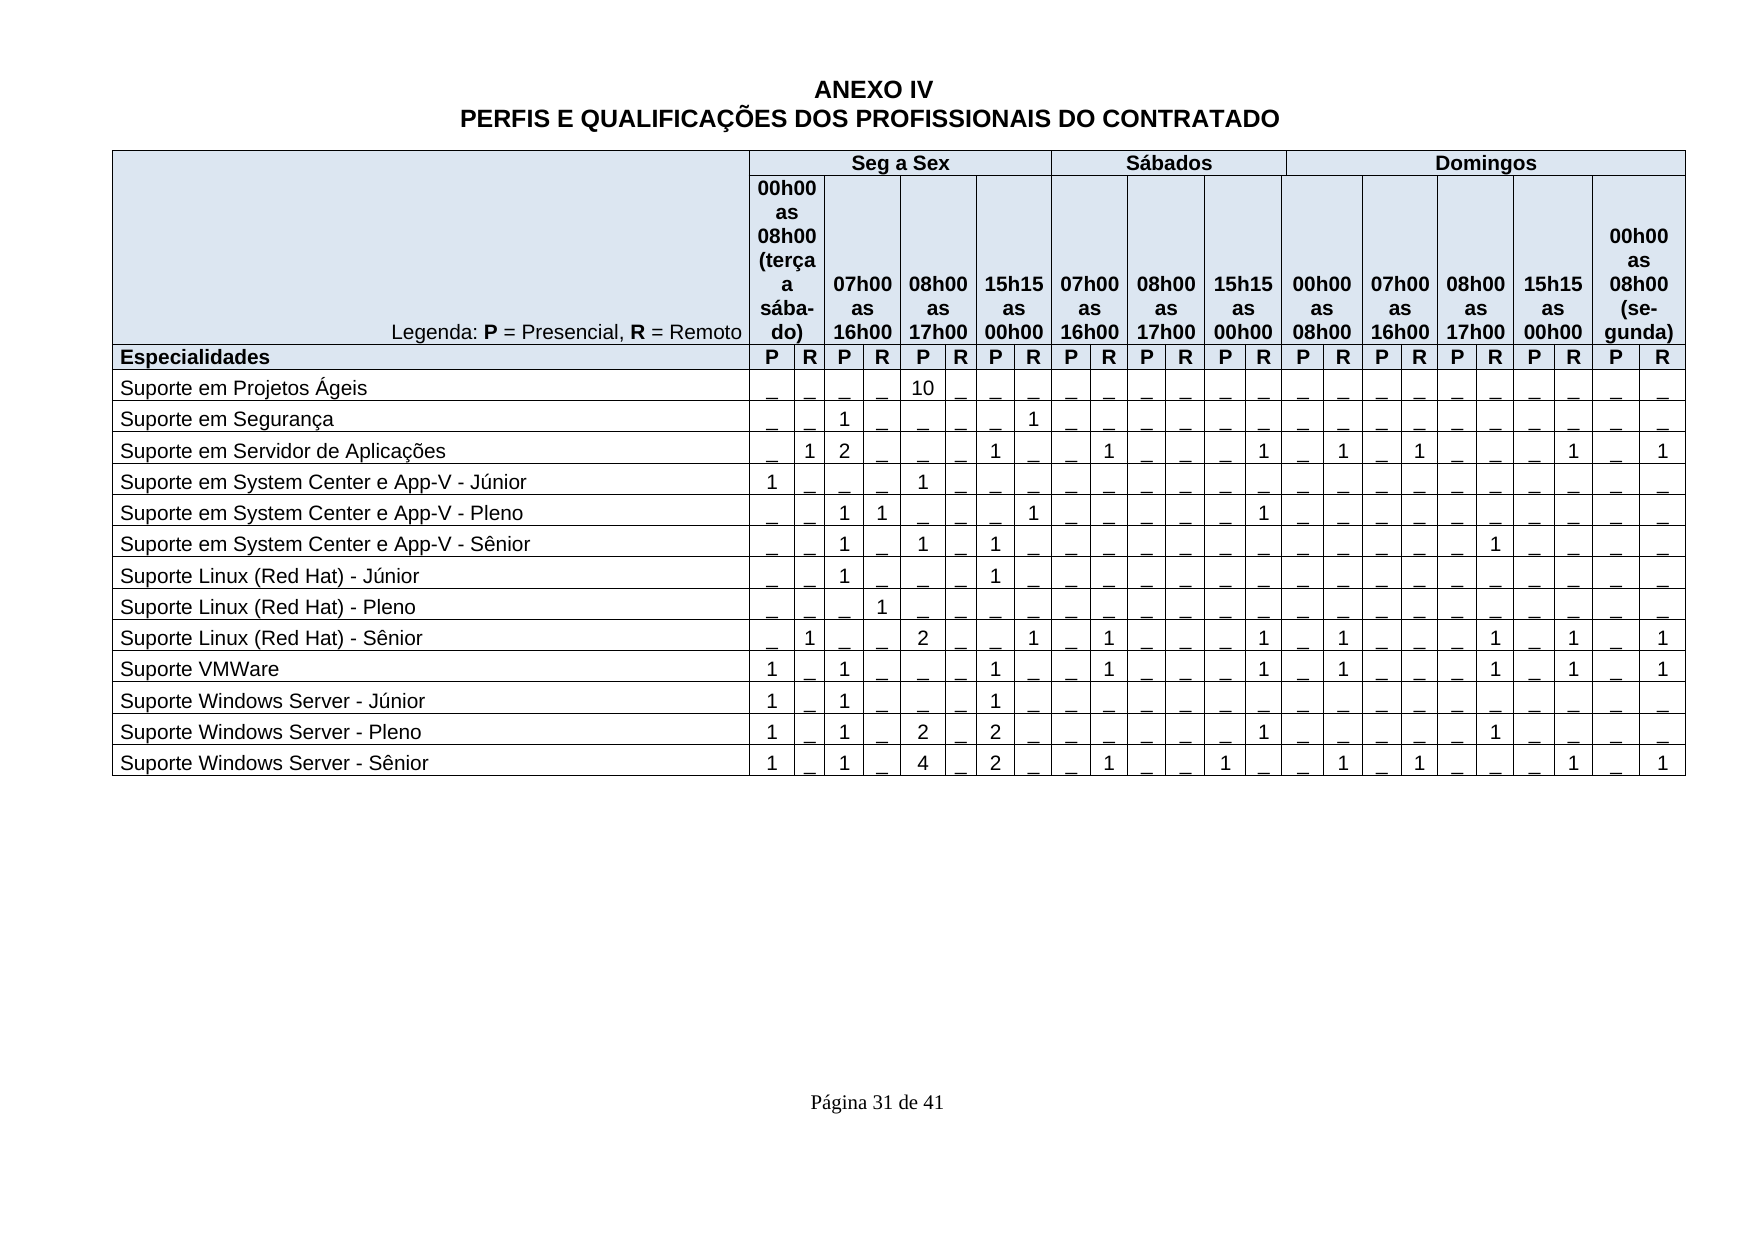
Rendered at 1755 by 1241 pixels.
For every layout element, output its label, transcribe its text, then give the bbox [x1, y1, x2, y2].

table_cell 1 [1324, 745, 1362, 775]
table_cell _ [1205, 589, 1245, 619]
table_cell _ [977, 495, 1014, 525]
table_header Seg a Sex [750, 151, 1051, 175]
table_cell _ [1166, 745, 1204, 775]
table_cell _ [1438, 682, 1476, 712]
table_cell _ [750, 557, 794, 587]
table_cell _ [795, 370, 824, 400]
table_cell _ [1514, 651, 1554, 681]
table_cell _ [1282, 432, 1323, 462]
table_cell _ [1128, 432, 1165, 462]
table_cell Suporte Windows Server - Júnior [113, 682, 749, 712]
table_cell 1 [795, 620, 824, 650]
table_cell _ [795, 401, 824, 431]
table_cell Especialidades [113, 345, 749, 369]
table_cell _ [1438, 370, 1476, 400]
table_cell _ [1091, 401, 1127, 431]
table_cell _ [1166, 589, 1204, 619]
table_cell R [1640, 345, 1685, 369]
table_cell 00h00 as 08h00 (terça a sába-do) [750, 176, 824, 344]
table_cell _ [1438, 495, 1476, 525]
table_cell Suporte em System Center e App-V - Sênior [113, 526, 749, 556]
table_cell _ [795, 464, 824, 494]
table_cell P [901, 345, 945, 369]
table_cell Suporte Linux (Red Hat) - Sênior [113, 620, 749, 650]
table_cell _ [1593, 557, 1639, 587]
table_cell _ [1477, 401, 1513, 431]
table_cell _ [1640, 682, 1685, 712]
table_cell _ [946, 682, 976, 712]
table_cell R [1402, 345, 1437, 369]
table_cell _ [1166, 557, 1204, 587]
table_cell _ [1438, 557, 1476, 587]
table_cell _ [1246, 745, 1281, 775]
table_cell _ [1324, 714, 1362, 744]
table_cell _ [1128, 589, 1165, 619]
table_cell _ [1555, 401, 1592, 431]
table_cell _ [1128, 495, 1165, 525]
table_cell _ [977, 464, 1014, 494]
table_cell 08h00 as 17h00 [1128, 176, 1204, 344]
table_cell _ [1246, 589, 1281, 619]
table_cell _ [1091, 714, 1127, 744]
table_cell _ [1015, 370, 1051, 400]
table_cell _ [946, 495, 976, 525]
table_cell _ [1128, 370, 1165, 400]
table_cell _ [1402, 682, 1437, 712]
table_cell _ [1593, 432, 1639, 462]
table_cell _ [1015, 432, 1051, 462]
table_cell 1 [901, 464, 945, 494]
table_cell _ [1205, 620, 1245, 650]
table_cell _ [946, 745, 976, 775]
table_cell 4 [901, 745, 945, 775]
table_cell _ [1052, 745, 1090, 775]
table_cell _ [1555, 589, 1592, 619]
table_cell 1 [1246, 714, 1281, 744]
table_cell _ [1363, 370, 1401, 400]
table_cell 1 [1477, 526, 1513, 556]
table_cell _ [1477, 589, 1513, 619]
table_cell 07h00 as 16h00 [825, 176, 900, 344]
table_cell 1 [1640, 432, 1685, 462]
table_cell _ [1246, 526, 1281, 556]
table_cell 2 [825, 432, 863, 462]
table_cell _ [1052, 620, 1090, 650]
table_cell _ [1593, 620, 1639, 650]
table_cell 1 [1246, 432, 1281, 462]
table_cell _ [795, 745, 824, 775]
table_cell _ [1282, 651, 1323, 681]
table_cell _ [1555, 714, 1592, 744]
table_cell _ [1091, 682, 1127, 712]
table_cell Legenda: P = Presencial, R = Remoto [113, 175, 749, 344]
table_cell _ [1363, 714, 1401, 744]
table_cell 1 [1246, 620, 1281, 650]
table_cell _ [1015, 557, 1051, 587]
table_cell _ [1166, 495, 1204, 525]
table_cell _ [977, 620, 1014, 650]
table_cell _ [864, 714, 900, 744]
table_cell _ [795, 714, 824, 744]
table_cell _ [864, 682, 900, 712]
table_cell _ [1205, 651, 1245, 681]
table_cell _ [1402, 464, 1437, 494]
table_cell _ [1593, 589, 1639, 619]
table_cell _ [1514, 620, 1554, 650]
table_cell _ [1477, 557, 1513, 587]
table_cell 1 [750, 745, 794, 775]
table_cell _ [795, 495, 824, 525]
table_cell _ [1324, 682, 1362, 712]
table_cell _ [1128, 651, 1165, 681]
table_cell _ [1514, 495, 1554, 525]
table_cell _ [825, 370, 863, 400]
table_cell 1 [1477, 651, 1513, 681]
table_cell _ [1514, 589, 1554, 619]
table_cell _ [750, 589, 794, 619]
table_cell _ [1166, 620, 1204, 650]
table_cell _ [1514, 464, 1554, 494]
table_cell _ [1015, 526, 1051, 556]
table_cell R [1015, 345, 1051, 369]
table_cell _ [1363, 589, 1401, 619]
table_cell _ [864, 401, 900, 431]
table_cell _ [1166, 464, 1204, 494]
table_cell _ [1438, 526, 1476, 556]
table_cell 1 [1091, 745, 1127, 775]
table_cell _ [1166, 682, 1204, 712]
table_cell 2 [901, 620, 945, 650]
table_header Domingos [1287, 151, 1685, 175]
table_cell _ [946, 651, 976, 681]
table_cell _ [1246, 557, 1281, 587]
table_cell _ [1282, 464, 1323, 494]
table_cell 1 [1640, 620, 1685, 650]
table_cell _ [901, 589, 945, 619]
table_cell 1 [864, 589, 900, 619]
table_cell _ [1282, 495, 1323, 525]
table_cell _ [1438, 651, 1476, 681]
table_cell Suporte em Projetos Ágeis [113, 370, 749, 400]
table_cell _ [1593, 370, 1639, 400]
table_cell _ [795, 682, 824, 712]
table_cell _ [901, 401, 945, 431]
table_cell 08h00 as 17h00 [1438, 176, 1513, 344]
table_cell 1 [1091, 651, 1127, 681]
table_header [113, 151, 749, 175]
table_cell P [1363, 345, 1401, 369]
table_cell P [1438, 345, 1476, 369]
table_cell 2 [977, 745, 1014, 775]
table_cell Suporte em System Center e App-V - Pleno [113, 495, 749, 525]
table_cell _ [1514, 682, 1554, 712]
table_cell _ [977, 589, 1014, 619]
table_cell _ [1402, 370, 1437, 400]
table_cell _ [946, 557, 976, 587]
table_cell P [825, 345, 863, 369]
table_cell Suporte Linux (Red Hat) - Pleno [113, 589, 749, 619]
table_cell _ [901, 495, 945, 525]
table_cell _ [1324, 589, 1362, 619]
table_cell _ [750, 620, 794, 650]
table_cell 1 [825, 682, 863, 712]
table_cell _ [1282, 589, 1323, 619]
table_cell 1 [750, 464, 794, 494]
table_cell _ [1402, 526, 1437, 556]
table_cell _ [1091, 464, 1127, 494]
table_cell Suporte em Servidor de Aplicações [113, 432, 749, 462]
table_cell _ [1555, 495, 1592, 525]
table_cell _ [946, 589, 976, 619]
table_cell P [1514, 345, 1554, 369]
table_cell _ [1640, 589, 1685, 619]
table_cell 1 [1555, 745, 1592, 775]
table_cell P [750, 345, 794, 369]
table_cell _ [946, 432, 976, 462]
table_cell _ [864, 370, 900, 400]
table_header Sábados [1052, 151, 1286, 175]
table_cell _ [1166, 370, 1204, 400]
table_cell 07h00 as 16h00 [1052, 176, 1127, 344]
table_cell _ [1593, 401, 1639, 431]
table_cell _ [1015, 464, 1051, 494]
table_cell _ [864, 464, 900, 494]
table_cell 1 [1015, 620, 1051, 650]
table_cell _ [1402, 401, 1437, 431]
table_cell _ [1205, 370, 1245, 400]
table_cell _ [1282, 745, 1323, 775]
table_cell 10 [901, 370, 945, 400]
table_cell _ [1246, 370, 1281, 400]
table_cell _ [1324, 401, 1362, 431]
table_cell 1 [750, 651, 794, 681]
table_cell _ [1166, 401, 1204, 431]
table_cell _ [750, 432, 794, 462]
table_cell _ [946, 464, 976, 494]
table_cell _ [1052, 401, 1090, 431]
table_cell 1 [825, 651, 863, 681]
table_cell _ [1477, 495, 1513, 525]
table_cell _ [1477, 464, 1513, 494]
table_cell _ [1128, 714, 1165, 744]
table_cell R [946, 345, 976, 369]
table_cell _ [795, 651, 824, 681]
table_cell _ [1363, 495, 1401, 525]
table_cell _ [1514, 370, 1554, 400]
table_cell R [1166, 345, 1204, 369]
table_cell _ [1052, 495, 1090, 525]
table_cell _ [1363, 620, 1401, 650]
table_cell R [1555, 345, 1592, 369]
table_cell _ [1128, 401, 1165, 431]
table_cell _ [1514, 557, 1554, 587]
table_cell 1 [825, 714, 863, 744]
table_cell _ [1363, 526, 1401, 556]
table_cell P [1205, 345, 1245, 369]
table_cell _ [1438, 714, 1476, 744]
table_cell _ [1015, 682, 1051, 712]
table_cell 1 [1015, 495, 1051, 525]
table_cell _ [1593, 495, 1639, 525]
table_cell 15h15 as 00h00 [1514, 176, 1592, 344]
table_cell _ [1052, 589, 1090, 619]
table_cell 1 [1555, 651, 1592, 681]
table_cell _ [1514, 714, 1554, 744]
table_cell _ [1166, 432, 1204, 462]
table_cell _ [1324, 370, 1362, 400]
table_cell _ [1555, 370, 1592, 400]
table_cell 1 [825, 526, 863, 556]
table_cell _ [1324, 557, 1362, 587]
table_cell _ [1052, 557, 1090, 587]
table_cell 1 [825, 745, 863, 775]
table_cell _ [1128, 745, 1165, 775]
table_cell _ [1438, 464, 1476, 494]
table_cell _ [795, 557, 824, 587]
table_cell _ [1091, 370, 1127, 400]
table_cell _ [1640, 714, 1685, 744]
table_cell 07h00 as 16h00 [1363, 176, 1437, 344]
table_cell _ [946, 526, 976, 556]
table_cell _ [1555, 464, 1592, 494]
table_cell _ [1514, 745, 1554, 775]
table_cell R [1324, 345, 1362, 369]
table_cell Suporte VMWare [113, 651, 749, 681]
table_cell _ [1593, 682, 1639, 712]
table_cell 00h00 as 08h00 (se-gunda) [1593, 176, 1685, 344]
table_cell _ [1477, 370, 1513, 400]
table_cell _ [1128, 620, 1165, 650]
table_cell _ [1477, 682, 1513, 712]
table_cell R [1091, 345, 1127, 369]
table_cell 15h15 as 00h00 [1205, 176, 1281, 344]
table_cell 1 [825, 557, 863, 587]
table_cell 1 [864, 495, 900, 525]
table_cell _ [946, 714, 976, 744]
table_cell _ [1128, 557, 1165, 587]
table_cell _ [1363, 745, 1401, 775]
table_cell _ [1402, 589, 1437, 619]
table_cell _ [1091, 557, 1127, 587]
table_cell _ [1363, 557, 1401, 587]
table_cell _ [1205, 557, 1245, 587]
table_cell 1 [977, 651, 1014, 681]
table_cell _ [1555, 557, 1592, 587]
table_cell R [1246, 345, 1281, 369]
table_cell _ [750, 495, 794, 525]
table_cell _ [1166, 651, 1204, 681]
table_cell _ [1282, 620, 1323, 650]
table_cell _ [1128, 526, 1165, 556]
table_cell _ [977, 401, 1014, 431]
table_cell 1 [901, 526, 945, 556]
table_cell _ [1015, 589, 1051, 619]
table_cell _ [750, 526, 794, 556]
table_cell _ [1091, 526, 1127, 556]
table_cell _ [1015, 651, 1051, 681]
table_cell R [1477, 345, 1513, 369]
table_cell 2 [977, 714, 1014, 744]
table_cell _ [1363, 464, 1401, 494]
table_cell _ [1640, 495, 1685, 525]
table_cell _ [1282, 401, 1323, 431]
table_cell _ [1438, 620, 1476, 650]
table_cell _ [1324, 495, 1362, 525]
table_cell _ [1205, 682, 1245, 712]
table_cell _ [1052, 370, 1090, 400]
table_cell _ [901, 557, 945, 587]
table_cell 1 [795, 432, 824, 462]
table_cell _ [1166, 714, 1204, 744]
table_cell Suporte Windows Server - Pleno [113, 714, 749, 744]
table_cell _ [1282, 526, 1323, 556]
table_cell 1 [1555, 620, 1592, 650]
table_cell 1 [825, 401, 863, 431]
table_cell _ [864, 745, 900, 775]
table_cell _ [1205, 526, 1245, 556]
table_cell _ [1205, 432, 1245, 462]
table_cell _ [1477, 432, 1513, 462]
table_cell 1 [1640, 745, 1685, 775]
table_cell 1 [1205, 745, 1245, 775]
table_cell _ [1205, 464, 1245, 494]
table_cell 15h15 as 00h00 [977, 176, 1051, 344]
table_cell _ [1555, 682, 1592, 712]
table_cell 2 [901, 714, 945, 744]
table_cell _ [795, 526, 824, 556]
table_cell _ [1514, 401, 1554, 431]
table_cell _ [1282, 557, 1323, 587]
table_cell _ [1402, 714, 1437, 744]
table_cell _ [1438, 745, 1476, 775]
table_cell _ [1402, 620, 1437, 650]
table_cell _ [1091, 495, 1127, 525]
table_cell _ [1363, 651, 1401, 681]
table_cell 08h00 as 17h00 [901, 176, 976, 344]
table_cell 1 [1324, 651, 1362, 681]
table_cell _ [1128, 464, 1165, 494]
table_cell Suporte em Segurança [113, 401, 749, 431]
table_cell 1 [977, 526, 1014, 556]
table_cell _ [1438, 432, 1476, 462]
table_cell 1 [1091, 620, 1127, 650]
table_cell _ [1246, 682, 1281, 712]
table_cell _ [1282, 714, 1323, 744]
table_cell _ [977, 370, 1014, 400]
table_cell _ [864, 557, 900, 587]
table_cell _ [864, 526, 900, 556]
table_cell 1 [1324, 620, 1362, 650]
table_cell _ [864, 620, 900, 650]
table_cell 1 [1402, 745, 1437, 775]
table_cell 1 [977, 557, 1014, 587]
table_cell _ [1052, 714, 1090, 744]
table_cell _ [1091, 589, 1127, 619]
table_cell _ [901, 651, 945, 681]
table_cell 1 [750, 682, 794, 712]
table_cell _ [1205, 495, 1245, 525]
table_cell P [1593, 345, 1639, 369]
table_cell P [977, 345, 1014, 369]
table_cell _ [946, 370, 976, 400]
table_cell R [864, 345, 900, 369]
table_cell _ [1640, 464, 1685, 494]
table_cell _ [1015, 714, 1051, 744]
table_cell _ [1166, 526, 1204, 556]
table_cell _ [1282, 682, 1323, 712]
table_cell _ [1324, 464, 1362, 494]
table_cell Suporte em System Center e App-V - Júnior [113, 464, 749, 494]
table_cell _ [1514, 432, 1554, 462]
table_cell _ [1324, 526, 1362, 556]
table_cell _ [1052, 682, 1090, 712]
table_cell R [795, 345, 824, 369]
table_cell P [1128, 345, 1165, 369]
table_cell 1 [977, 682, 1014, 712]
table_cell _ [1205, 714, 1245, 744]
table_cell _ [1477, 745, 1513, 775]
table_cell 1 [1091, 432, 1127, 462]
table_cell 1 [1015, 401, 1051, 431]
table_cell 1 [1477, 620, 1513, 650]
table_cell _ [1438, 401, 1476, 431]
table_cell 1 [825, 495, 863, 525]
table_cell _ [1438, 589, 1476, 619]
table_cell _ [901, 682, 945, 712]
table_cell _ [1015, 745, 1051, 775]
table_cell 1 [1246, 651, 1281, 681]
table_cell _ [1128, 682, 1165, 712]
table_cell 1 [1640, 651, 1685, 681]
table_cell _ [1052, 432, 1090, 462]
table_cell _ [750, 370, 794, 400]
table_cell _ [825, 464, 863, 494]
table_cell Suporte Linux (Red Hat) - Júnior [113, 557, 749, 587]
table_cell _ [750, 401, 794, 431]
table_cell _ [1514, 526, 1554, 556]
table_cell _ [825, 589, 863, 619]
table_cell 1 [1324, 432, 1362, 462]
table_cell _ [1640, 526, 1685, 556]
table_cell _ [1282, 370, 1323, 400]
table_cell _ [1593, 651, 1639, 681]
table_cell 00h00 as 08h00 [1282, 176, 1362, 344]
table_cell P [1052, 345, 1090, 369]
table_cell 1 [1402, 432, 1437, 462]
table_cell 1 [1246, 495, 1281, 525]
table_cell _ [1640, 370, 1685, 400]
table_cell _ [1555, 526, 1592, 556]
table_cell 1 [1477, 714, 1513, 744]
table_cell _ [1402, 495, 1437, 525]
table_cell _ [1402, 557, 1437, 587]
table_cell _ [1205, 401, 1245, 431]
table_cell P [1282, 345, 1323, 369]
table_cell _ [946, 620, 976, 650]
table_cell _ [1593, 745, 1639, 775]
table_cell _ [1363, 401, 1401, 431]
table_cell _ [1052, 526, 1090, 556]
table_cell Suporte Windows Server - Sênior [113, 745, 749, 775]
table_cell _ [1052, 464, 1090, 494]
table_cell _ [1363, 432, 1401, 462]
table_cell _ [1640, 401, 1685, 431]
table_cell _ [1363, 682, 1401, 712]
table_cell _ [1246, 401, 1281, 431]
table_cell _ [1640, 557, 1685, 587]
table_cell _ [864, 651, 900, 681]
table_cell _ [795, 589, 824, 619]
table_cell _ [1052, 651, 1090, 681]
table_cell _ [825, 620, 863, 650]
table_cell _ [946, 401, 976, 431]
table_cell _ [1593, 526, 1639, 556]
table_cell 1 [750, 714, 794, 744]
table_cell _ [1246, 464, 1281, 494]
table_cell _ [1593, 714, 1639, 744]
table_cell _ [1402, 651, 1437, 681]
table_cell _ [1593, 464, 1639, 494]
table_cell 1 [1555, 432, 1592, 462]
table_cell 1 [977, 432, 1014, 462]
table_cell _ [864, 432, 900, 462]
table_cell _ [901, 432, 945, 462]
